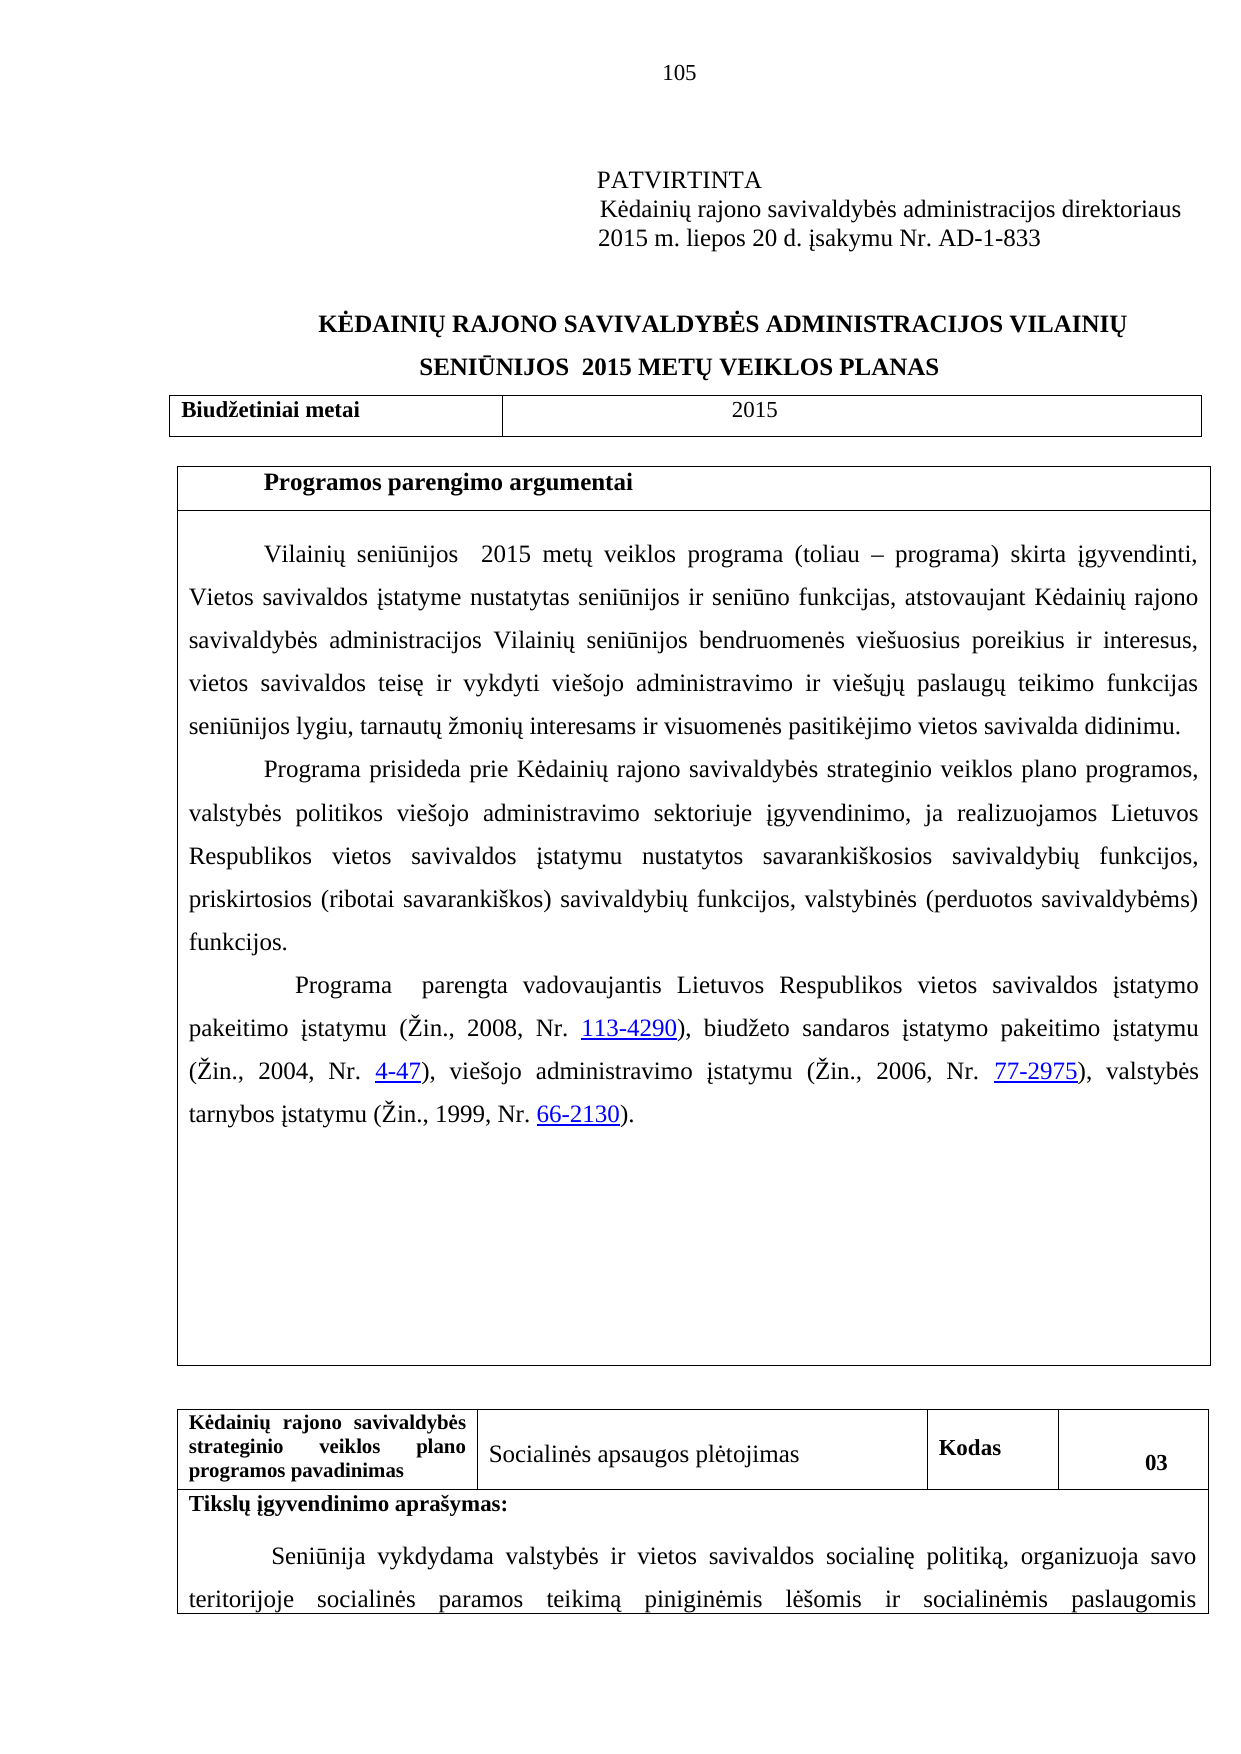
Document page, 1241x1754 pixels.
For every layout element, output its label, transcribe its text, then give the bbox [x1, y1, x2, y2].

table_header Programos parengimo argumentai [178, 467, 1210, 509]
table_cell Vilainių seniūnijos 2015 metų veiklos programa (toliau – programa) skirta įgyvendinti, Vietos savivaldos įstatyme nustatytas seniūnijos ir seniūno funkcijas, atstovaujant Kėdainių rajono savivaldybės administracijos Vilainių seniūnijos bendruomenės viešuosius poreikius ir interesus, vietos savivaldos teisę ir vykdyti viešojo administravimo ir viešųjų paslaugų teikimo funkcijas seniūnijos lygiu, tarnautų žmonių interesams ir visuomenės pasitikėjimo vietos savivalda didinimu. Programa prisideda prie Kėdainių rajono savivaldybės strateginio veiklos plano programos, valstybės politikos viešojo administravimo sektoriuje įgyvendinimo, ja realizuojamos Lietuvos Respublikos vietos savivaldos įstatymu nustatytos savarankiškosios savivaldybių funkcijos, priskirtosios (ribotai savarankiškos) savivaldybių funkcijos, valstybinės (perduotos savivaldybėms) funkcijos. Programa parengta vadovaujantis Lietuvos Respublikos vietos savivaldos įstatymo pakeitimo įstatymu (Žin., 2008, Nr. 113-4290), biudžeto sandaros įstatymo pakeitimo įstatymu (Žin., 2004, Nr. 4-47), viešojo administravimo įstatymu (Žin., 2006, Nr. 77-2975), valstybės tarnybos įstatymu (Žin., 1999, Nr. 66-2130). [178, 511, 1210, 1365]
table_cell Tikslų įgyvendinimo aprašymas: Seniūnija vykdydama valstybės ir vietos savivaldos socialinę politiką, organizuoja savo teritorijoje socialinės paramos teikimą piniginėmis lėšomis ir socialinėmis paslaugomis [178, 1490, 1208, 1613]
table_header 03 [1059, 1410, 1208, 1489]
table_header 2015 [503, 396, 1201, 436]
table_header Socialinės apsaugos plėtojimas [478, 1410, 927, 1489]
text KĖDAINIŲ RAJONO SAVIVALDYBĖS ADMINISTRACIJOS VILAINIŲ SENIŪNIJOS 2015 metų VEIKLOS PLANAS [177, 309, 1181, 381]
text 2015 m. liepos 20 d. įsakymu Nr. AD-1-833 [177, 223, 1181, 251]
table_header Kėdainių rajono savivaldybės strateginio veiklos plano programos pavadinimas [178, 1410, 477, 1489]
text PATVIRTINTA [177, 165, 1181, 194]
text Kėdainių rajono savivaldybės administracijos direktoriaus [177, 194, 1181, 223]
table_header Biudžetiniai metai [170, 396, 502, 436]
table_header Kodas [928, 1410, 1058, 1489]
